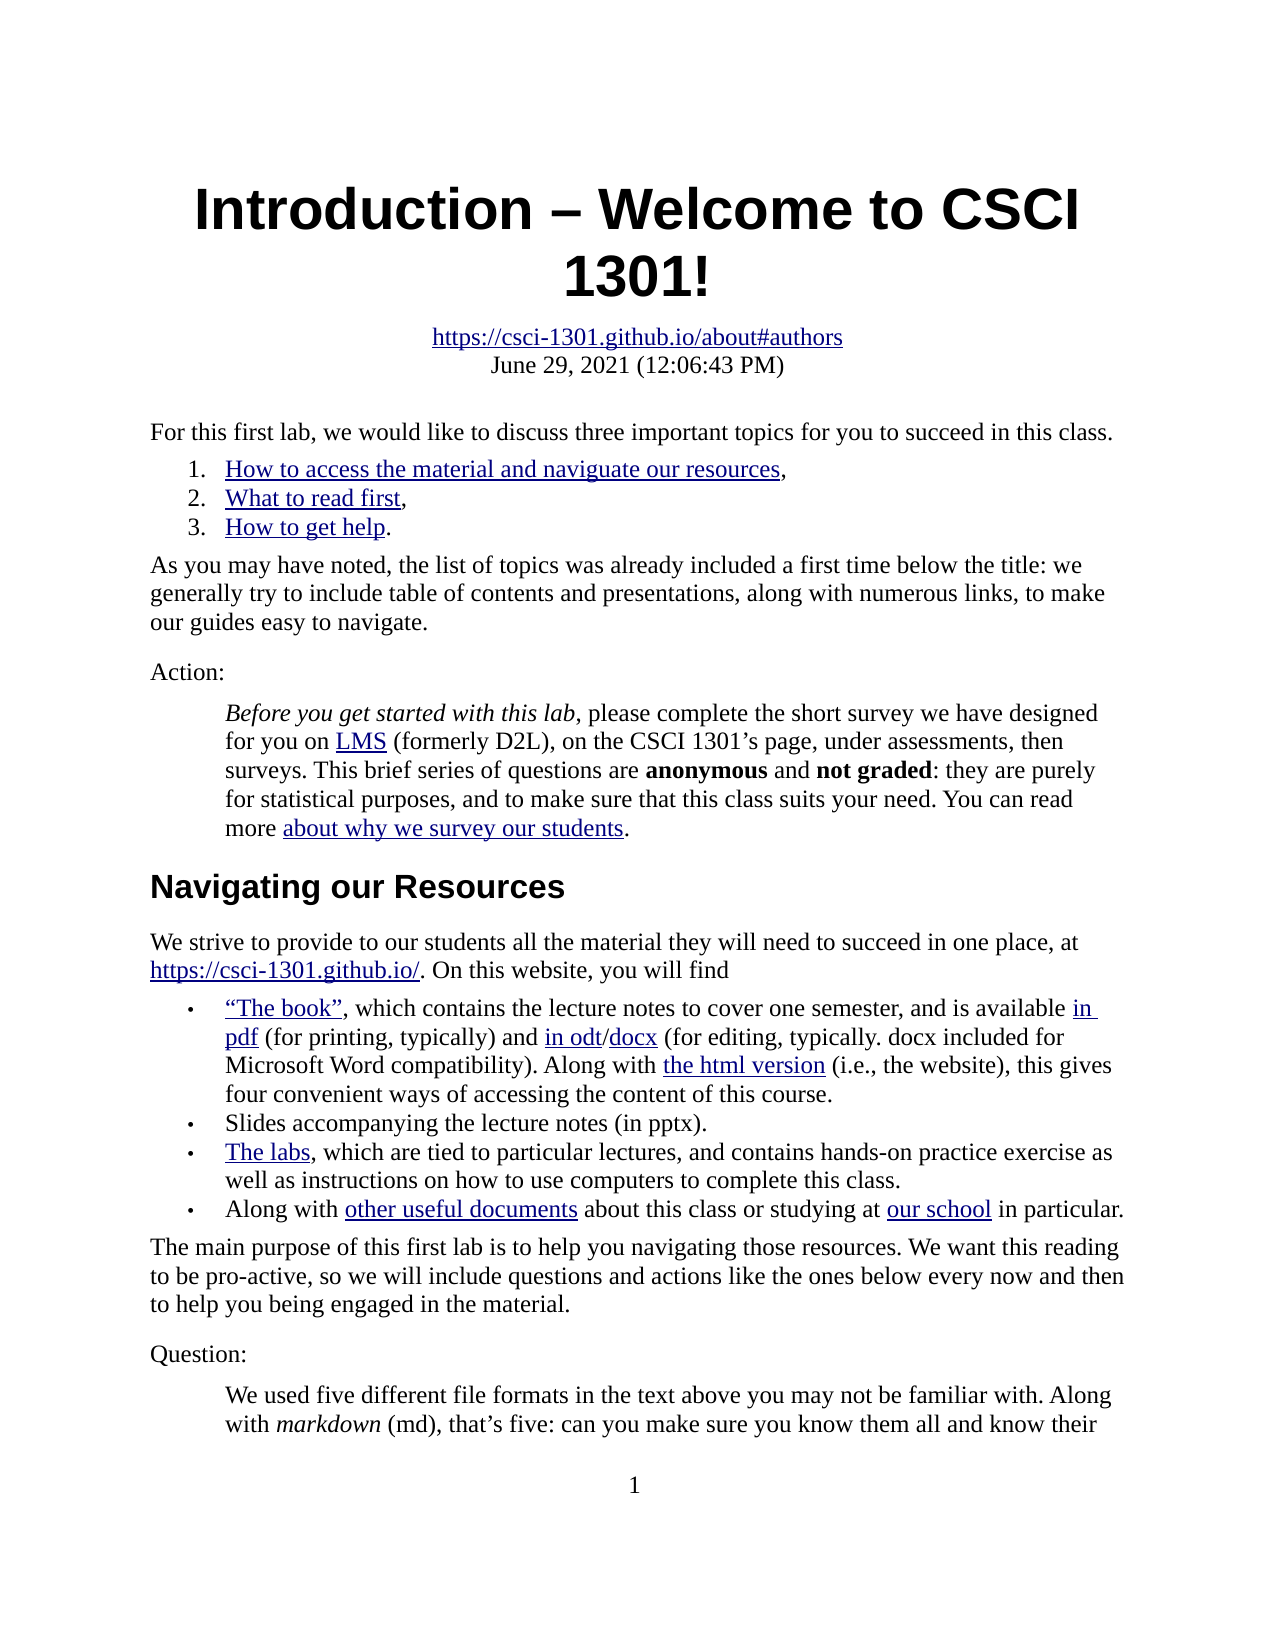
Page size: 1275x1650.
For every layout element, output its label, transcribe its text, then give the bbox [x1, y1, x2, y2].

text June 29, 2021 (12:06:43 PM) [150, 350, 1125, 379]
list How to access the material and naviguate our resources, [187, 454, 1125, 483]
list What to read first, [187, 483, 1125, 512]
text Before you get started with this lab, please complete the short survey we have designed for you on LMS (formerly D2L), on the CSCI 1301’s page, under assessments, then surveys. This brief series of questions are anonymous and not graded: they are purely for statistical purposes, and to make sure that this class suits your need. You can read more about why we survey our students. [225, 698, 1125, 841]
text We used five different file formats in the text above you may not be familiar with. Along with markdown (md), that’s five: can you make sure you know them all and know their [225, 1380, 1125, 1437]
text As you may have noted, the list of topics was already included a first time below the title: we generally try to include table of contents and presentations, along with numerous links, to make our guides easy to navigate. [150, 550, 1125, 636]
list Slides accompanying the lecture notes (in pptx). [187, 1108, 1125, 1137]
text We strive to provide to our students all the material they will need to succeed in one place, at https://csci-1301.github.io/. On this website, you will find [150, 927, 1125, 984]
list “The book”, which contains the lecture notes to cover one semester, and is available in pdf (for printing, typically) and in odt/docx (for editing, typically. docx included for Microsoft Word compatibility). Along with the html version (i.e., the website), this gives four convenient ways of accessing the content of this course. [187, 993, 1125, 1108]
text https://csci-1301.github.io/about#authors [150, 322, 1125, 350]
list The labs, which are tied to particular lectures, and contains hands-on practice exercise as well as instructions on how to use computers to complete this class. [187, 1137, 1125, 1194]
text The main purpose of this first lab is to help you navigating those resources. We want this reading to be pro-active, so we will include questions and actions like the ones below every now and then to help you being engaged in the material. [150, 1232, 1125, 1318]
text Question: [150, 1339, 1125, 1368]
text For this first lab, we would like to discuss three important topics for you to succeed in this class. [150, 417, 1125, 446]
text Action: [150, 657, 1125, 686]
title Introduction – Welcome to CSCI 1301! [150, 175, 1125, 309]
list How to get help. [187, 512, 1125, 541]
subtitle Navigating our Resources [150, 866, 1125, 905]
list Along with other useful documents about this class or studying at our school in particular. [187, 1194, 1125, 1223]
